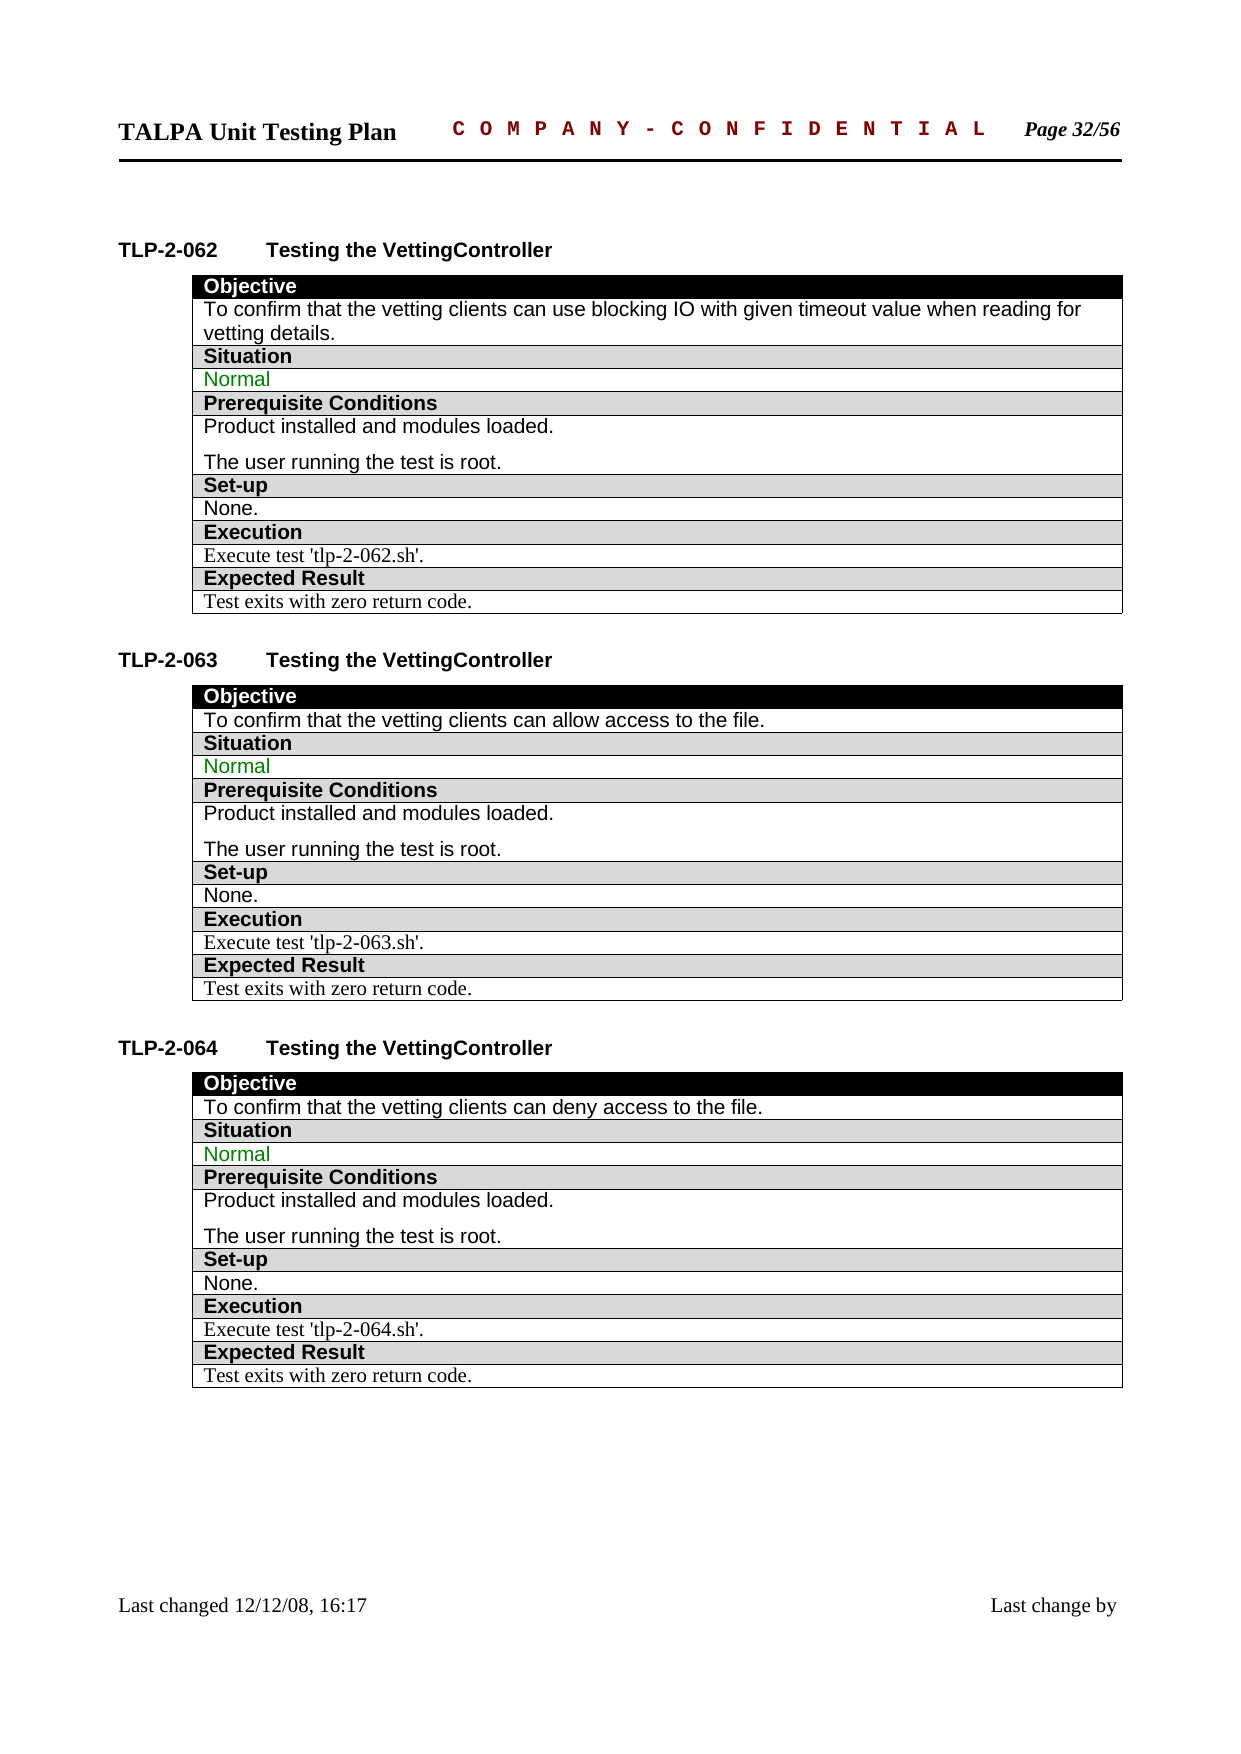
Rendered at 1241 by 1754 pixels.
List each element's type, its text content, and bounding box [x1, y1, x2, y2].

table_cell Execute test 'tlp-2-062.sh'. [193, 545, 1122, 567]
table_cell Situation [193, 733, 1122, 755]
table_cell None. [193, 1272, 1122, 1294]
table_cell Product installed and modules loaded. The user running the test is root. [193, 1190, 1122, 1248]
table_cell Situation [193, 346, 1122, 368]
table_cell Product installed and modules loaded. The user running the test is root. [193, 803, 1122, 861]
table_header Objective [193, 686, 1122, 708]
table_cell To confirm that the vetting clients can allow access to the file. [193, 709, 1122, 732]
table_cell None. [193, 885, 1122, 907]
table_cell Situation [193, 1120, 1122, 1142]
table_cell To confirm that the vetting clients can deny access to the file. [193, 1096, 1122, 1119]
text TLP-2-064 Testing the VettingController [118, 1036, 1122, 1059]
table_cell Normal [193, 1143, 1122, 1165]
table_cell Execute test 'tlp-2-064.sh'. [193, 1319, 1122, 1341]
table_cell Normal [193, 369, 1122, 391]
table_cell Product installed and modules loaded. The user running the test is root. [193, 416, 1122, 474]
table_header Objective [193, 1073, 1122, 1095]
table_cell Set-up [193, 862, 1122, 884]
table_cell To confirm that the vetting clients can use blocking IO with given timeout value when reading for vetting details. [193, 299, 1122, 345]
table_cell Prerequisite Conditions [193, 779, 1122, 802]
table_cell Test exits with zero return code. [193, 591, 1122, 613]
table_cell Set-up [193, 1249, 1122, 1271]
table_cell Execution [193, 521, 1122, 544]
text TLP-2-062 Testing the VettingController [118, 239, 1122, 262]
table_cell Normal [193, 756, 1122, 778]
table_cell Execute test 'tlp-2-063.sh'. [193, 932, 1122, 954]
table_cell Expected Result [193, 955, 1122, 977]
table_cell Expected Result [193, 568, 1122, 590]
table_cell Test exits with zero return code. [193, 978, 1122, 1000]
table_cell Execution [193, 1295, 1122, 1318]
table_cell Set-up [193, 475, 1122, 497]
table_cell Prerequisite Conditions [193, 392, 1122, 415]
table_header Objective [193, 276, 1122, 298]
table_cell Execution [193, 908, 1122, 931]
text TLP-2-063 Testing the VettingController [118, 649, 1122, 672]
table_cell Test exits with zero return code. [193, 1365, 1122, 1387]
table_cell Prerequisite Conditions [193, 1166, 1122, 1189]
table_cell Expected Result [193, 1342, 1122, 1364]
table_cell None. [193, 498, 1122, 520]
